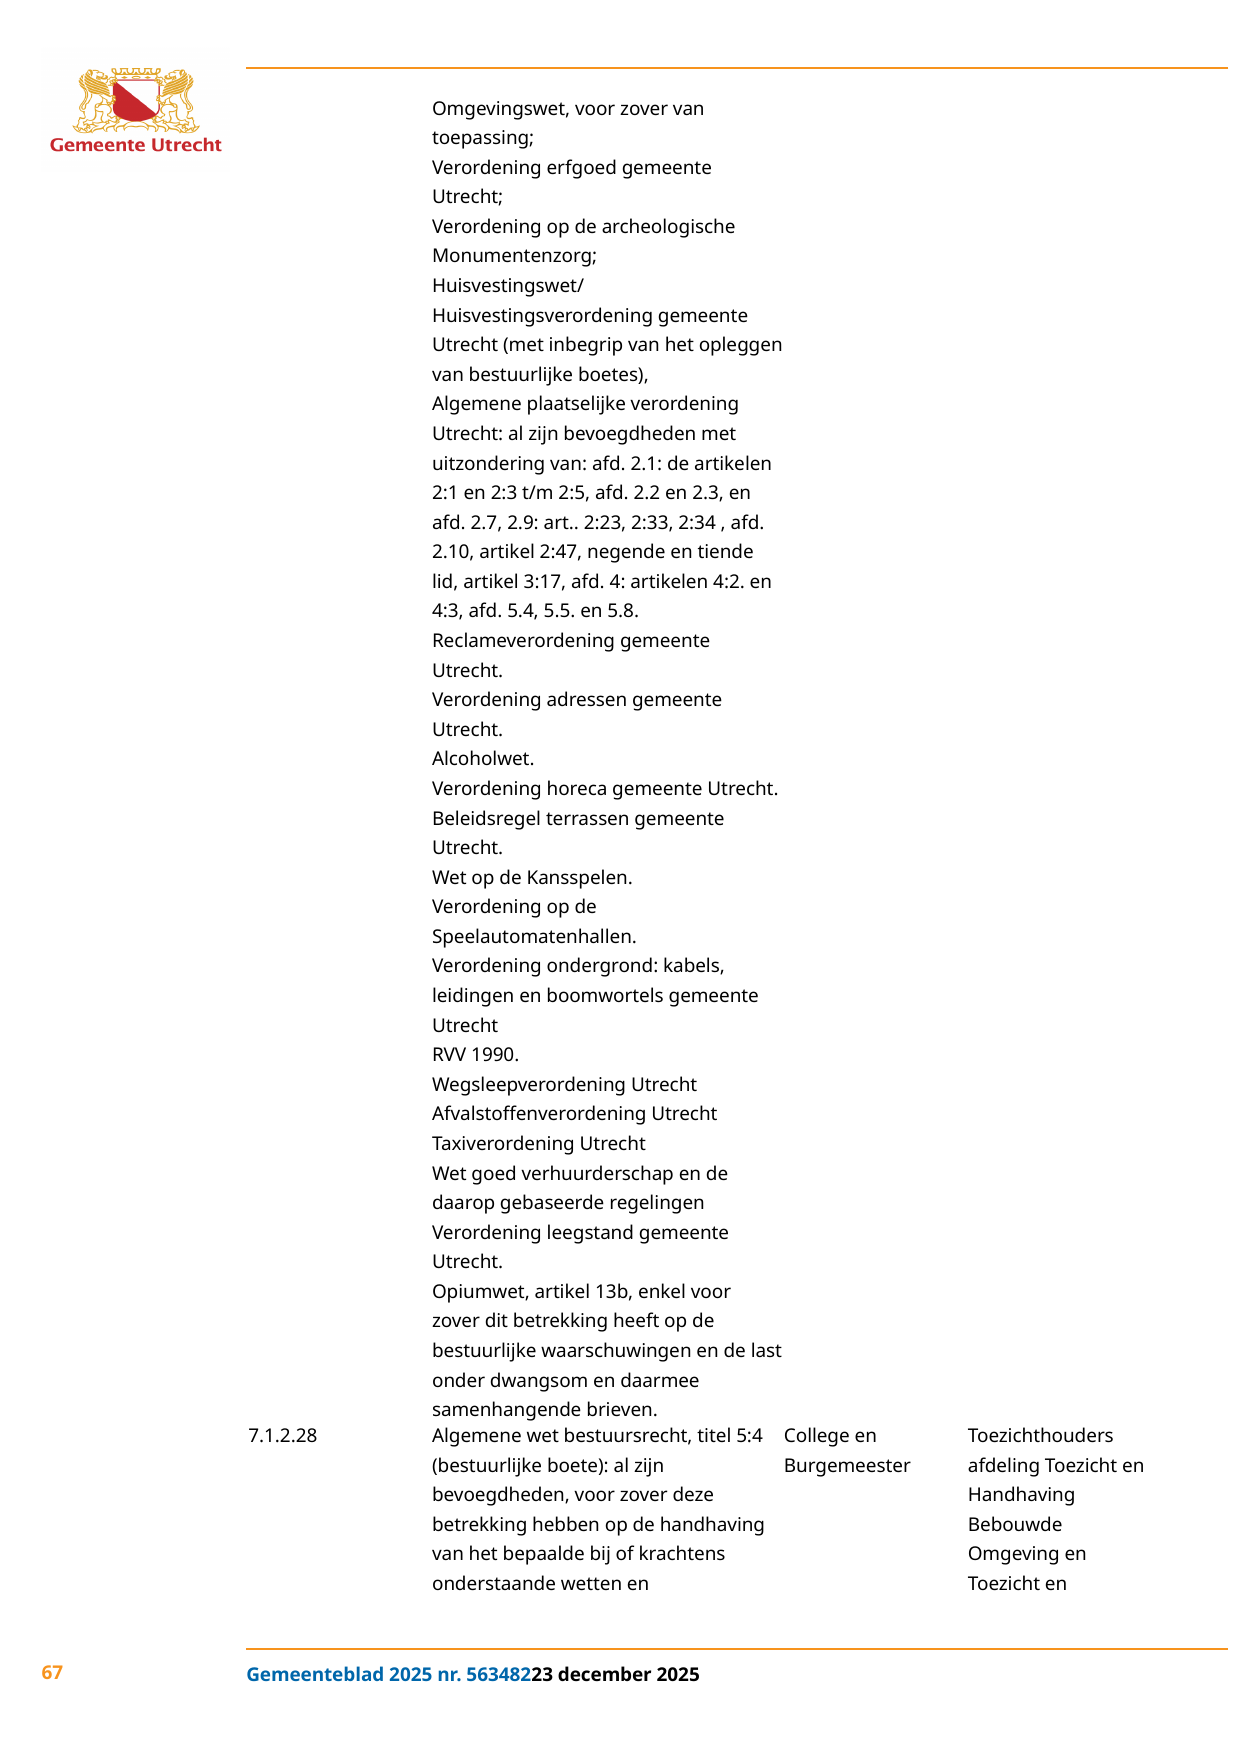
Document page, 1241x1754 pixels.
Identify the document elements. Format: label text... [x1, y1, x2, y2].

picture [41, 47, 231, 172]
table_cell Toezichthouders afdeling Toezicht en Handhaving Bebouwde Omgeving en Toezicht en [968, 1422, 1152, 1596]
table_cell Omgevingswet, voor zover van toepassing; Verordening erfgoed gemeente Utrecht; Verordening op de archeologische Monumentenzorg; Huisvestingswet/Huisvestingsverordening gemeente Utrecht (met inbegrip van het opleggen van bestuurlijke boetes), Algemene plaatselijke verordening Utrecht: al zijn bevoegdheden met uitzondering van: afd. 2.1: de artikelen 2:1 en 2:3 t/m 2:5, afd. 2.2 en 2.3, en afd. 2.7, 2.9: art.. 2:23, 2:33, 2:34 , afd. 2.10, artikel 2:47, negende en tiende lid, artikel 3:17, afd. 4: artikelen 4:2. en 4:3, afd. 5.4, 5.5. en 5.8. Reclameverordening gemeente Utrecht. Verordening adressen gemeente Utrecht. Alcoholwet. Verordening horeca gemeente Utrecht. Beleidsregel terrassen gemeente Utrecht. Wet op de Kansspelen. Verordening op de Speelautomatenhallen. Verordening ondergrond: kabels, leidingen en boomwortels gemeente Utrecht RVV 1990. Wegsleepverordening Utrecht Afvalstoffenverordening Utrecht Taxiverordening Utrecht Wet goed verhuurderschap en de daarop gebaseerde regelingen Verordening leegstand gemeente Utrecht. Opiumwet, artikel 13b, enkel voor zover dit betrekking heeft op de bestuurlijke waarschuwingen en de last onder dwangsom en daarmee samenhangende brieven. [432, 95, 784, 1422]
table_cell College en Burgemeester [784, 1422, 968, 1596]
table_cell Algemene wet bestuursrecht, titel 5:4 (bestuurlijke boete): al zijn bevoegdheden, voor zover deze betrekking hebben op de handhaving van het bepaalde bij of krachtens onderstaande wetten en [432, 1422, 784, 1596]
table_cell [968, 95, 1152, 1422]
table_cell 7.1.2.28 [248, 1422, 432, 1596]
table_cell [784, 95, 968, 1422]
table_cell [248, 95, 432, 1422]
